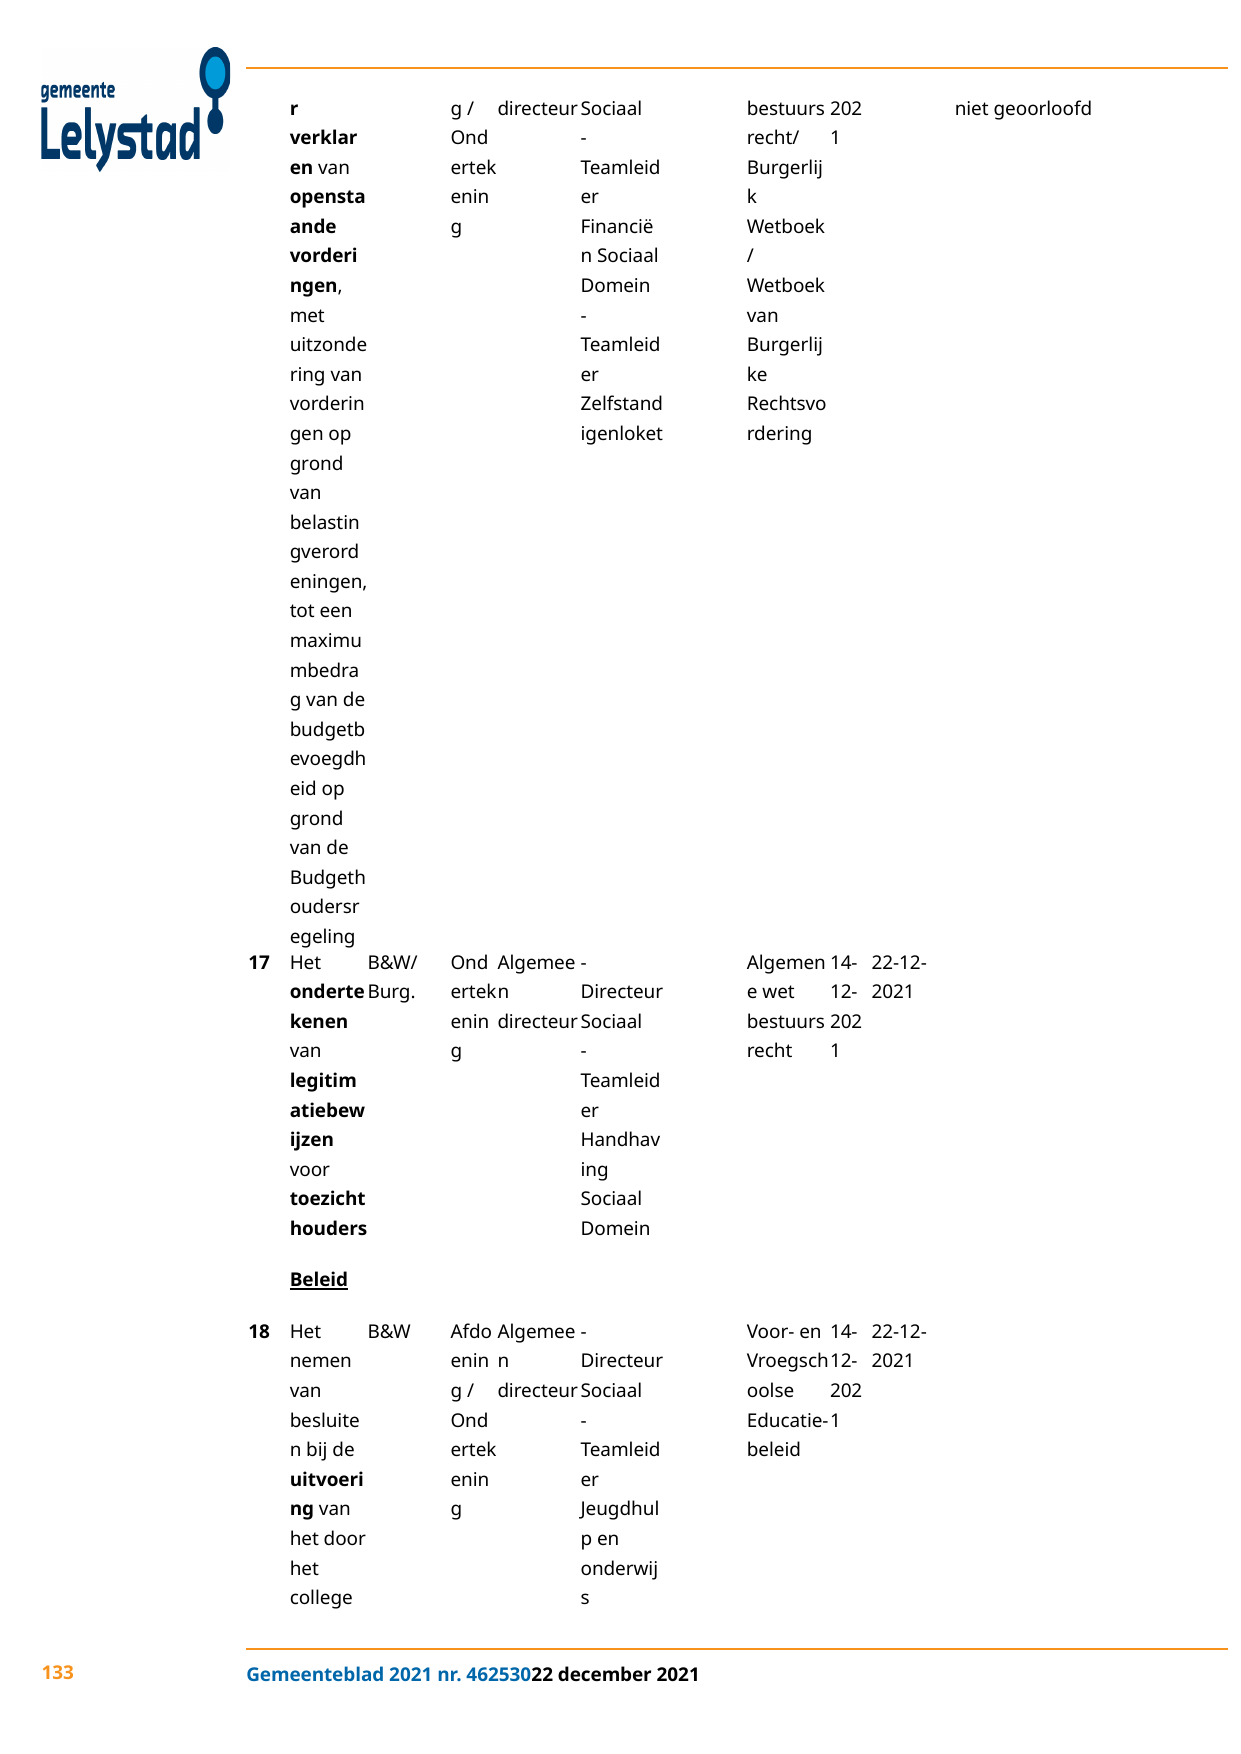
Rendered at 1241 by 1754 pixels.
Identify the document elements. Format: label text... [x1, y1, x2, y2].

table_cell [580, 1241, 663, 1267]
table_cell [450, 1267, 497, 1292]
table_cell [664, 1318, 747, 1610]
table_cell bestuursrecht/ Burgerlijk Wetboek/ Wetboek van Burgerlijke Rechtsvordering [747, 95, 830, 949]
table_cell [580, 1267, 663, 1292]
table_cell [955, 949, 1110, 1241]
table_cell directeur [497, 95, 580, 949]
table_cell [497, 1241, 580, 1267]
table_cell [955, 1267, 1110, 1292]
table_cell [830, 1292, 871, 1318]
table_cell 22-12-2021 [871, 1318, 954, 1610]
table_cell Algemeen directeur [497, 1318, 580, 1610]
table_cell [664, 1267, 747, 1292]
table_cell [871, 95, 954, 949]
table_cell [747, 1267, 830, 1292]
table_cell B&W [367, 1318, 450, 1610]
table_cell [830, 1241, 871, 1267]
table_cell 17 [248, 949, 289, 1241]
table_cell 14-12-2021 [830, 949, 871, 1241]
table_cell Afdoening / Ondertekening [450, 1318, 497, 1610]
table_cell [747, 1292, 830, 1318]
table_cell - Directeur Sociaal - Teamleider Handhaving Sociaal Domein [580, 949, 663, 1241]
table_cell [664, 949, 747, 1241]
table_cell [290, 1292, 367, 1318]
table_cell Het ondertekenen van legitimatiebewijzen voor toezichthouders [290, 949, 367, 1241]
table_cell [871, 1267, 954, 1292]
table_cell 18 [248, 1318, 289, 1610]
table_cell [290, 1241, 367, 1267]
table_cell [497, 1292, 580, 1318]
table_cell [367, 95, 450, 949]
table_cell [497, 1267, 580, 1292]
table_cell 2021 [830, 95, 871, 949]
table_cell [367, 1292, 450, 1318]
table_cell niet geoorloofd [955, 95, 1110, 949]
table_cell 22-12-2021 [871, 949, 954, 1241]
table_cell Algemene wet bestuursrecht [747, 949, 830, 1241]
table_cell Algemeen directeur [497, 949, 580, 1241]
table_cell [747, 1241, 830, 1267]
table_cell [450, 1241, 497, 1267]
table_cell [248, 1292, 289, 1318]
table_cell 14-12-2021 [830, 1318, 871, 1610]
table_cell Ondertekening [450, 949, 497, 1241]
table_cell g / Ondertekening [450, 95, 497, 949]
table_cell Sociaal - Teamleider Financiën Sociaal Domein - Teamleider Zelfstandigenloket [580, 95, 663, 949]
table_cell [450, 1292, 497, 1318]
table_cell [580, 1292, 663, 1318]
table_cell B&W/Burg. [367, 949, 450, 1241]
table_cell [955, 1318, 1110, 1610]
table_cell [248, 95, 289, 949]
table_cell Voor- en Vroegschoolse Educatie-beleid [747, 1318, 830, 1610]
table_cell [955, 1292, 1110, 1318]
table_cell Beleid [290, 1267, 367, 1292]
table_cell [664, 95, 747, 949]
table_cell [871, 1292, 954, 1318]
picture [41, 47, 231, 172]
table_cell - Directeur Sociaal - Teamleider Jeugdhulp en onderwijs [580, 1318, 663, 1610]
table_cell [664, 1292, 747, 1318]
table_cell [367, 1267, 450, 1292]
table_cell [871, 1241, 954, 1267]
table_cell [248, 1241, 289, 1267]
table_cell [955, 1241, 1110, 1267]
table_cell [664, 1241, 747, 1267]
table_cell r verklaren van openstaande vorderingen, met uitzondering van vorderingen op grond van belastingverordeningen, tot een maximumbedrag van de budgetbevoegdheid op grond van de Budgethoudersregeling [290, 95, 367, 949]
table_cell [830, 1267, 871, 1292]
table_cell [367, 1241, 450, 1267]
table_cell [248, 1267, 289, 1292]
table_cell Het nemen van besluiten bij de uitvoering van het door het college [290, 1318, 367, 1610]
